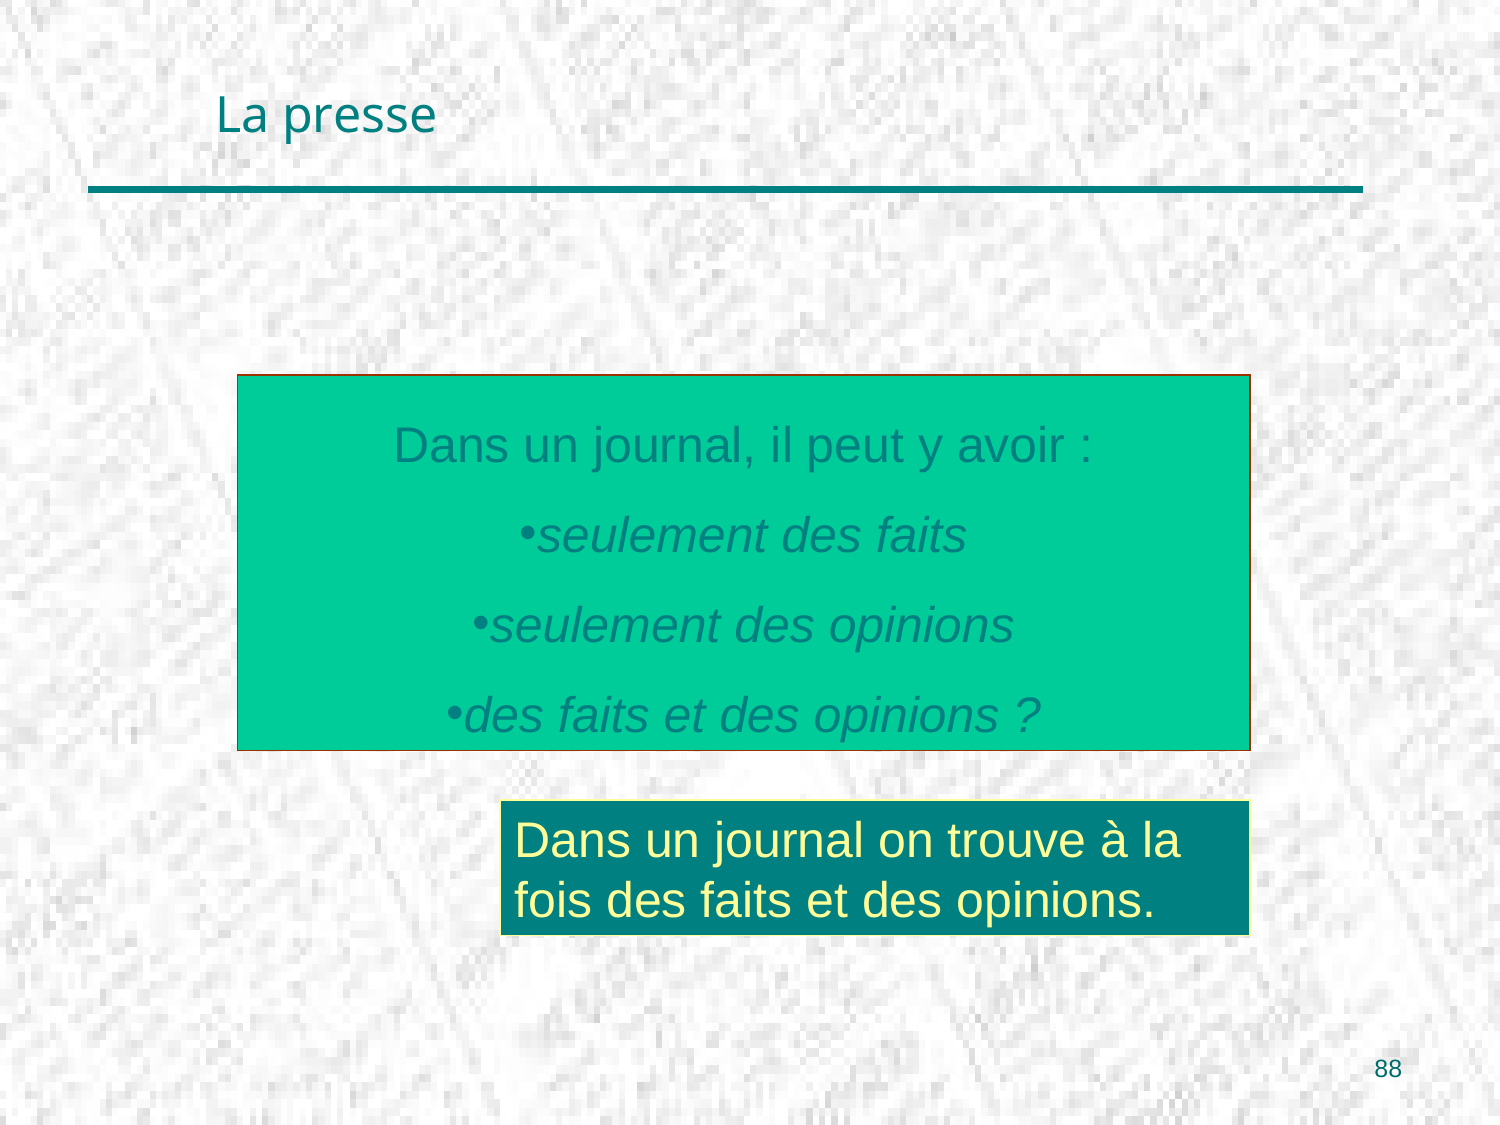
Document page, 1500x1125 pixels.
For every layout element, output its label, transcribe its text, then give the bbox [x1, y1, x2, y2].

text_box La presse [200, 74, 454, 151]
picture [0, 0, 1500, 1125]
text_box Dans un journal, il peut y avoir : seulement des faits seulement des opinions des faits et des opinions ? [237, 374, 1251, 751]
text_box Dans un journal on trouve à la fois des faits et des opinions. [500, 799, 1251, 936]
